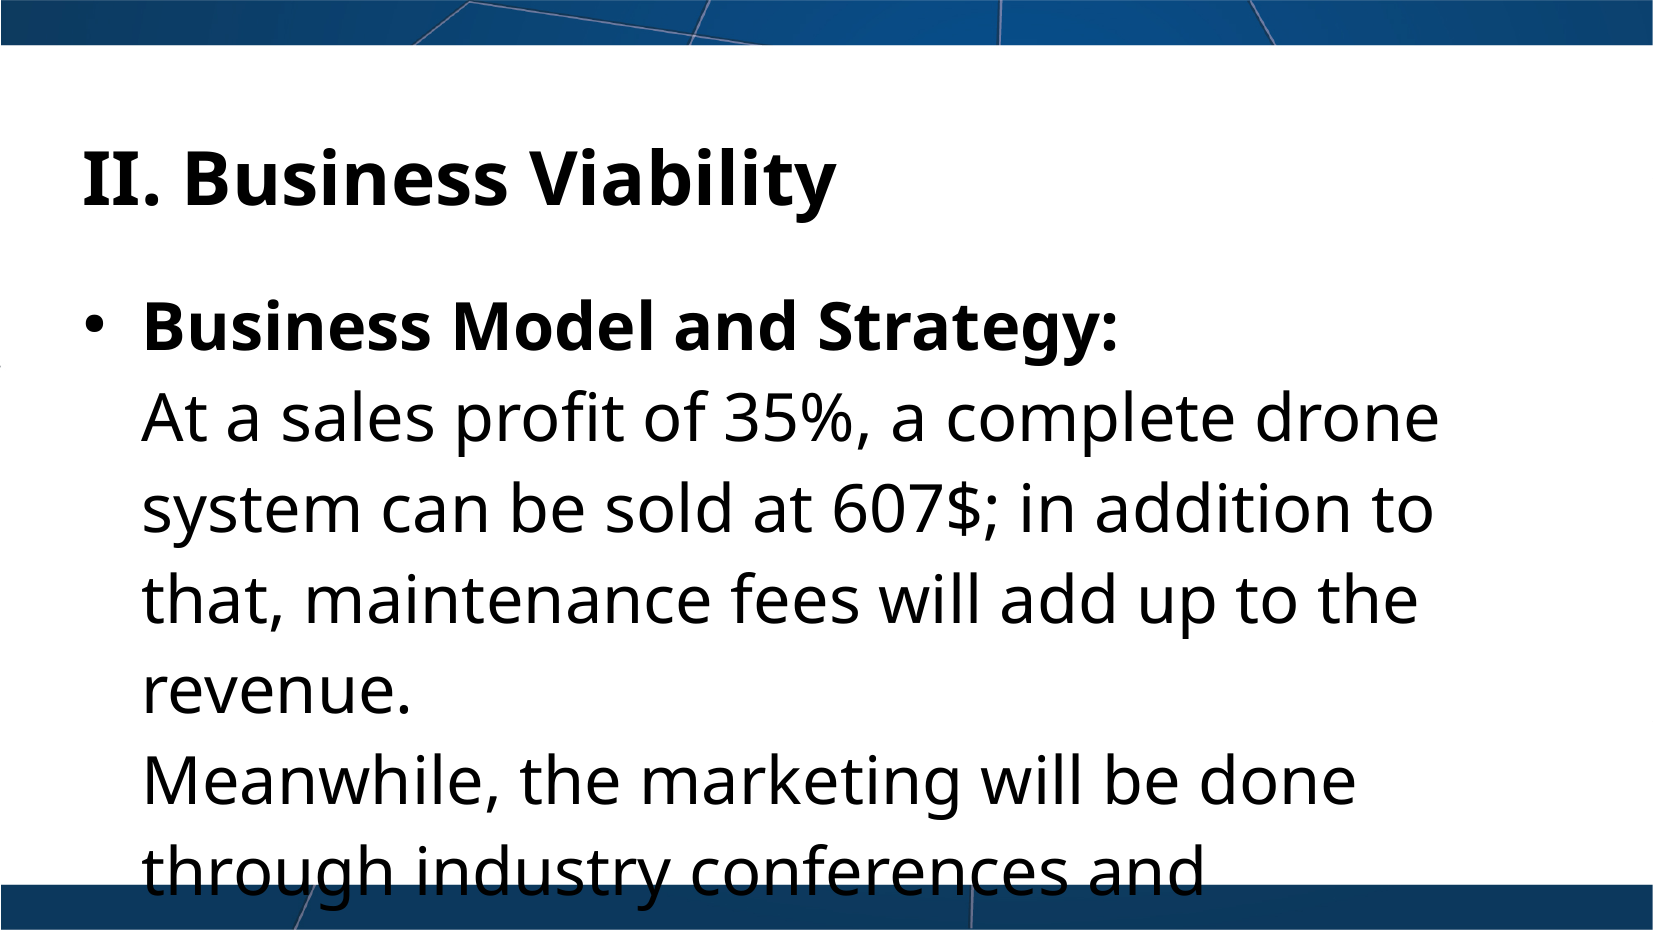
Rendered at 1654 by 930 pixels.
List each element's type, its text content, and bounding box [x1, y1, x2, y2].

title II. Business Viability [82, 98, 1571, 255]
picture [0, 0, 1653, 930]
text_box Business Model and Strategy: At a sales profit of 35%, a complete drone system can be sold at 607$; in addition to that, maintenance fees will add up to the revenue. Meanwhile, the marketing will be done through industry conferences and partnerships with humanitarian organizations. [82, 279, 1571, 820]
